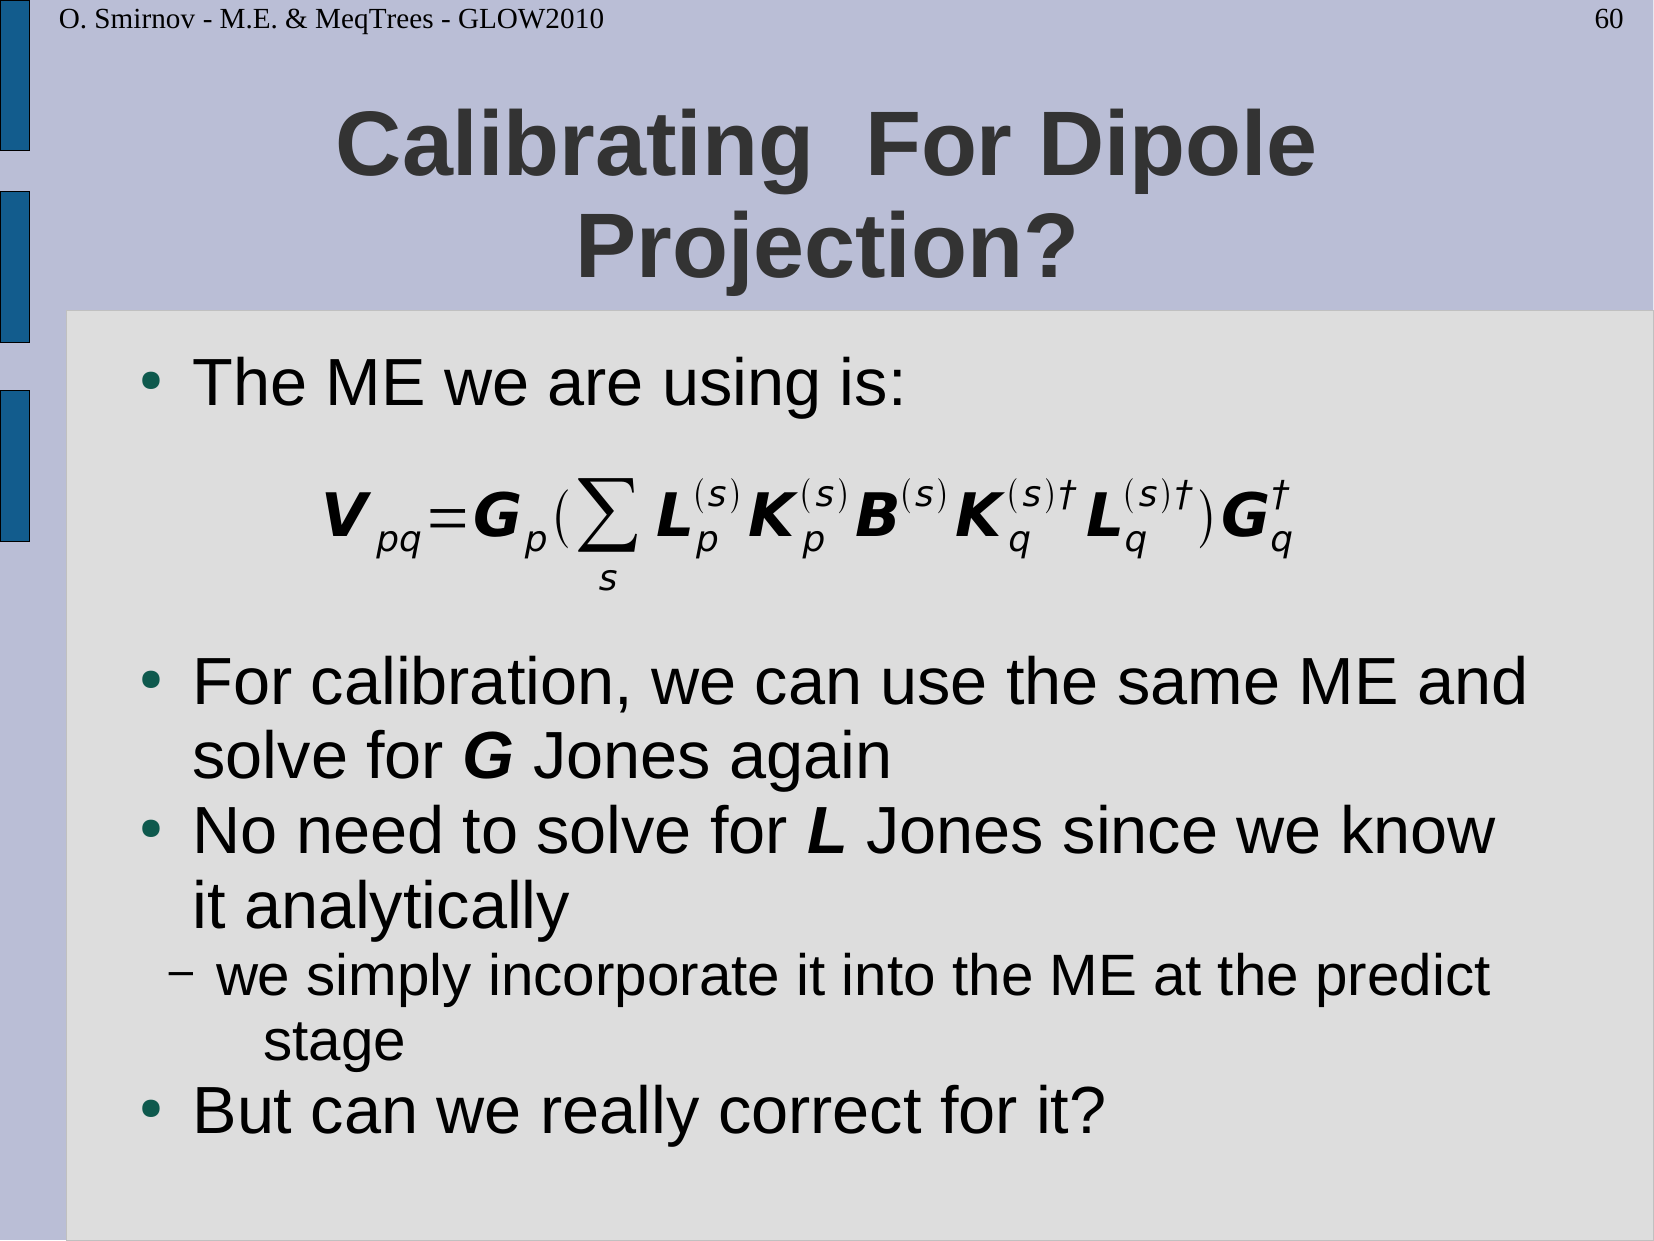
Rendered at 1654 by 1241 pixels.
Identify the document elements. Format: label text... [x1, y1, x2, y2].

list The ME we are using is: For calibration, we can use the same ME and solve for G Jones again No need to solve for L Jones since we know it analytically we simply incorporate it into the ME at the predict stage But can we really correct for it? [121, 344, 1534, 1149]
title Calibrating For Dipole Projection? [121, 91, 1534, 299]
